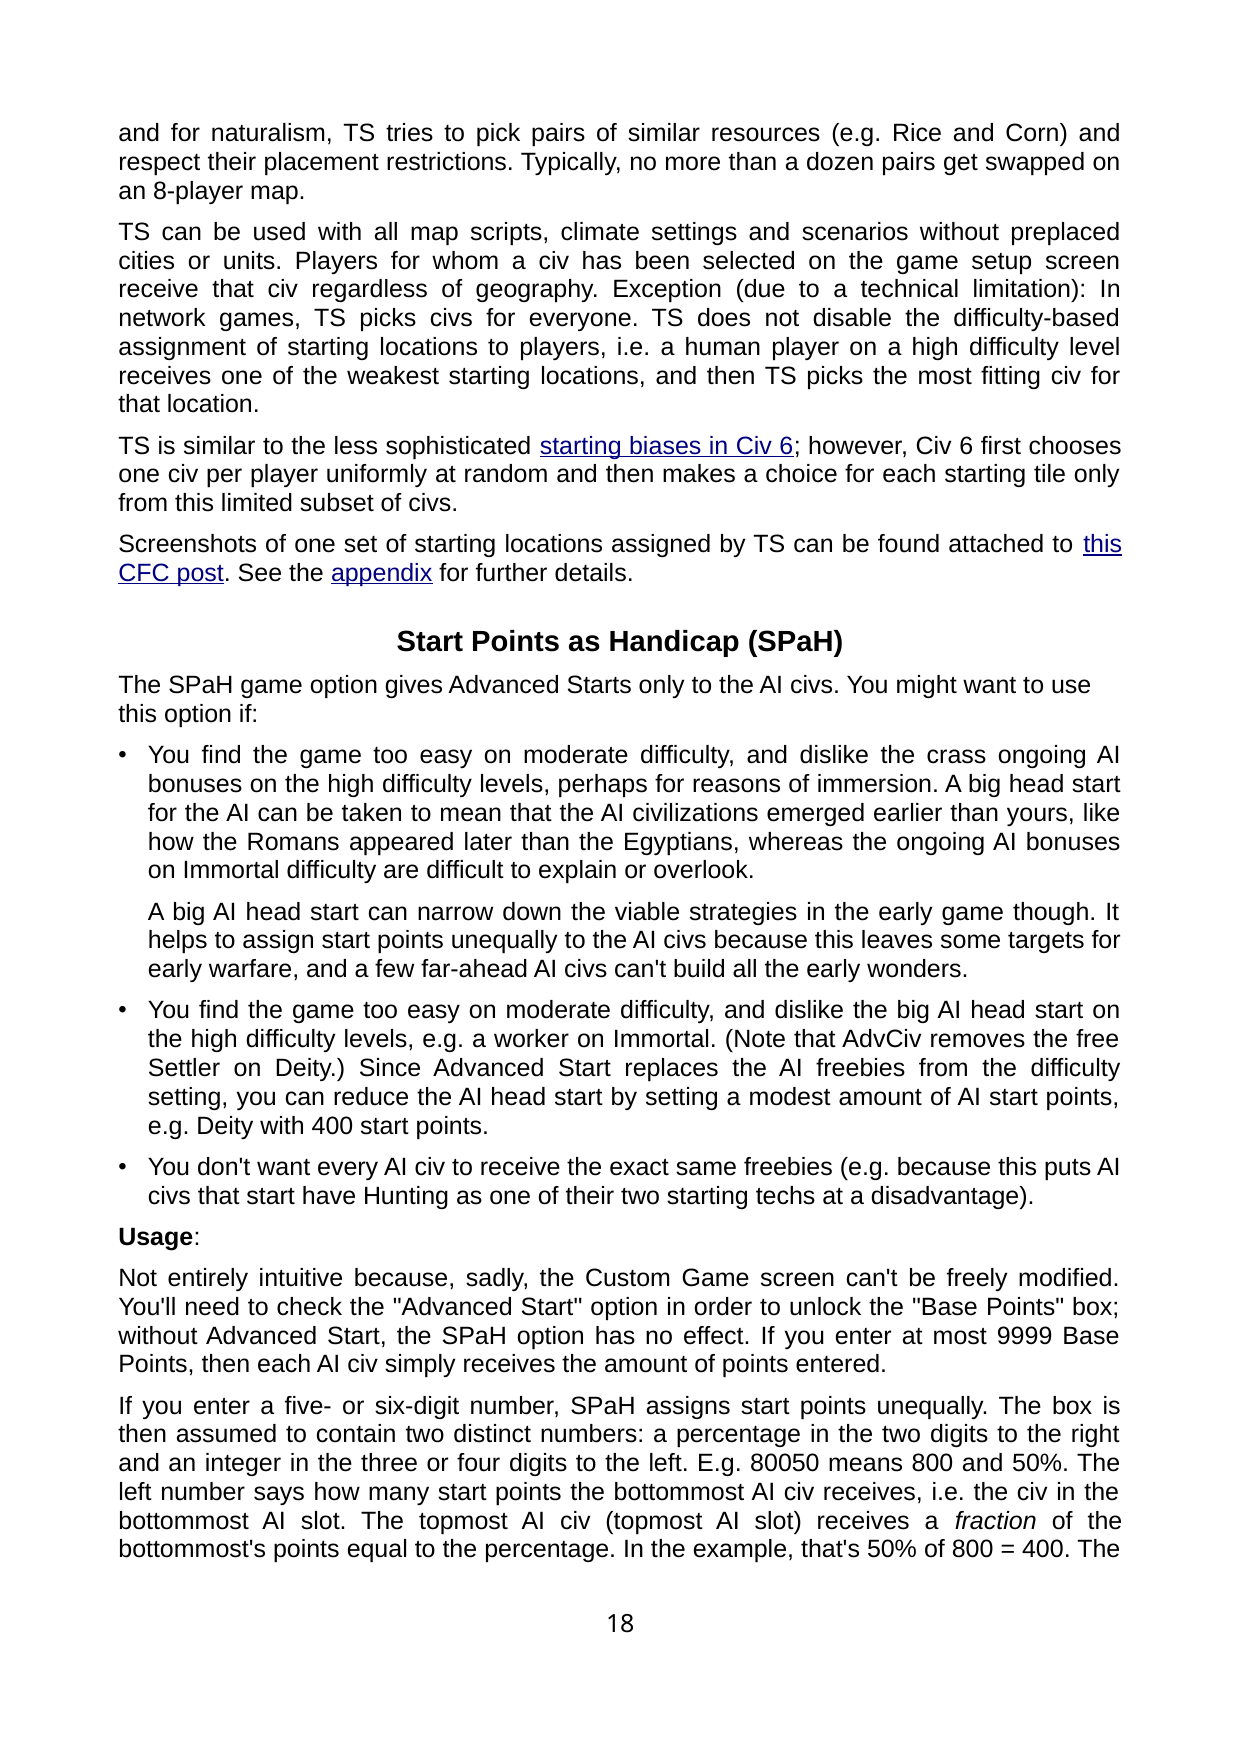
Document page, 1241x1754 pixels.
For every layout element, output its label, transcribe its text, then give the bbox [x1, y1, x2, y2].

text Screenshots of one set of starting locations assigned by TS can be found attached to this CFC post. See the appendix for further details. [118, 529, 1122, 587]
text The SPaH game option gives Advanced Starts only to the AI civs. You might want to use this option if: [118, 670, 1122, 728]
text Not entirely intuitive because, sadly, the Custom Game screen can't be freely modified. You'll need to check the "Advanced Start" option in order to unlock the "Base Points" box; without Advanced Start, the SPaH option has no effect. If you enter at most 9999 Base Points, then each AI civ simply receives the amount of points entered. [118, 1263, 1122, 1378]
text If you enter a five- or six-digit number, SPaH assigns start points unequally. The box is then assumed to contain two distinct numbers: a percentage in the two digits to the right and an integer in the three or four digits to the left. E.g. 80050 means 800 and 50%. The left number says how many start points the bottommost AI civ receives, i.e. the civ in the bottommost AI slot. The topmost AI civ (topmost AI slot) receives a fraction of the bottommost's points equal to the percentage. In the example, that's 50% of 800 = 400. The [118, 1391, 1122, 1563]
list A big AI head start can narrow down the viable strategies in the early game though. It helps to assign start points unequally to the AI civs because this leaves some targets for early warfare, and a few far-ahead AI civs can't build all the early wonders. [118, 897, 1122, 983]
text and for naturalism, TS tries to pick pairs of similar resources (e.g. Rice and Corn) and respect their placement restrictions. Typically, no more than a dozen pairs get swapped on an 8-player map. [118, 118, 1122, 204]
text Usage: [118, 1222, 1122, 1251]
list You don't want every AI civ to receive the exact same freebies (e.g. because this puts AI civs that start have Hunting as one of their two starting techs at a disadvantage). [118, 1152, 1122, 1209]
list You find the game too easy on moderate difficulty, and dislike the crass ongoing AI bonuses on the high difficulty levels, perhaps for reasons of immersion. A big head start for the AI can be taken to mean that the AI civilizations emerged earlier than yours, like how the Romans appeared later than the Egyptians, whereas the ongoing AI bonuses on Immortal difficulty are difficult to explain or overlook. [118, 740, 1122, 884]
list You find the game too easy on moderate difficulty, and dislike the big AI head start on the high difficulty levels, e.g. a worker on Immortal. (Note that AdvCiv removes the free Settler on Deity.) Since Advanced Start replaces the AI freebies from the difficulty setting, you can reduce the AI head start by setting a modest amount of AI start points, e.g. Deity with 400 start points. [118, 996, 1122, 1139]
text TS is similar to the less sophisticated starting biases in Civ 6; however, Civ 6 first chooses one civ per player uniformly at random and then makes a choice for each starting tile only from this limited subset of civs. [118, 431, 1122, 517]
subtitle Start Points as Handicap (SPaH) [118, 624, 1122, 658]
text TS can be used with all map scripts, climate settings and scenarios without preplaced cities or units. Players for whom a civ has been selected on the game setup screen receive that civ regardless of geography. Exception (due to a technical limitation): In network games, TS picks civs for everyone. TS does not disable the difficulty-based assignment of starting locations to players, i.e. a human player on a high difficulty level receives one of the weakest starting locations, and then TS picks the most fitting civ for that location. [118, 217, 1122, 418]
